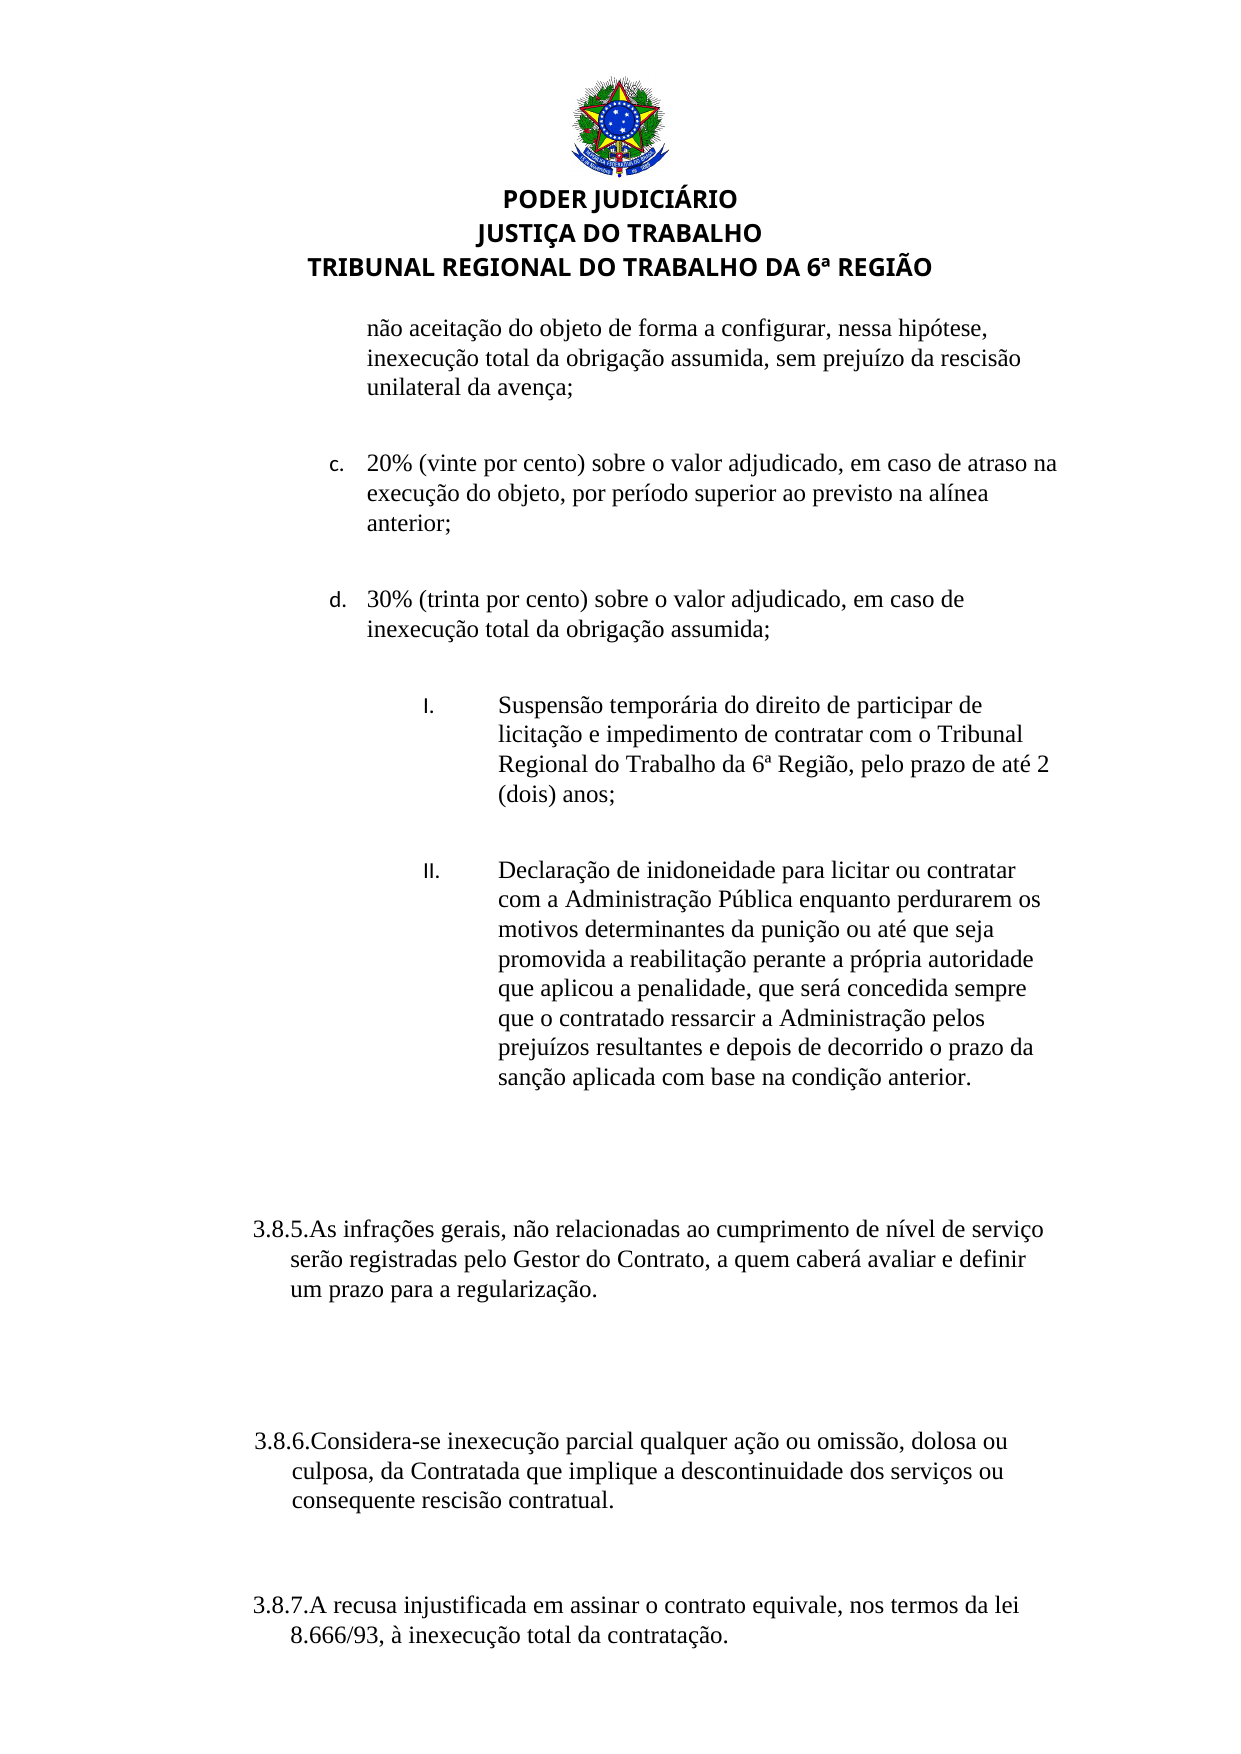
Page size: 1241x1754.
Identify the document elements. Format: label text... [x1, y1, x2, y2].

list Declaração de inidoneidade para licitar ou contratar com a Administração Pública enquanto perdurarem os motivos determinantes da punição ou até que seja promovida a reabilitação perante a própria autoridade que aplicou a penalidade, que será concedida sempre que o contratado ressarcir a Administração pelos prejuízos resultantes e depois de decorrido o prazo da sanção aplicada com base na condição anterior. [423, 854, 1063, 1091]
list não aceitação do objeto de forma a configurar, nessa hipótese, inexecução total da obrigação assumida, sem prejuízo da rescisão unilateral da avença; [329, 312, 1063, 401]
list 30% (trinta por cento) sobre o valor adjudicado, em caso de inexecução total da obrigação assumida; [329, 583, 1063, 642]
list Suspensão temporária do direito de participar de licitação e impedimento de contratar com o Tribunal Regional do Trabalho da 6ª Região, pelo prazo de até 2 (dois) anos; [423, 689, 1063, 807]
list As infrações gerais, não relacionadas ao cumprimento de nível de serviço serão registradas pelo Gestor do Contrato, a quem caberá avaliar e definir um prazo para a regularização. [253, 1214, 1063, 1302]
list 20% (vinte por cento) sobre o valor adjudicado, em caso de atraso na execução do objeto, por período superior ao previsto na alínea anterior; [329, 448, 1063, 537]
list Considera-se inexecução parcial qualquer ação ou omissão, dolosa ou culposa, da Contratada que implique a descontinuidade dos serviços ou consequente rescisão contratual. [254, 1425, 1063, 1514]
list A recusa injustificada em assinar o contrato equivale, nos termos da lei 8.666/93, à inexecução total da contratação. [253, 1589, 1063, 1649]
